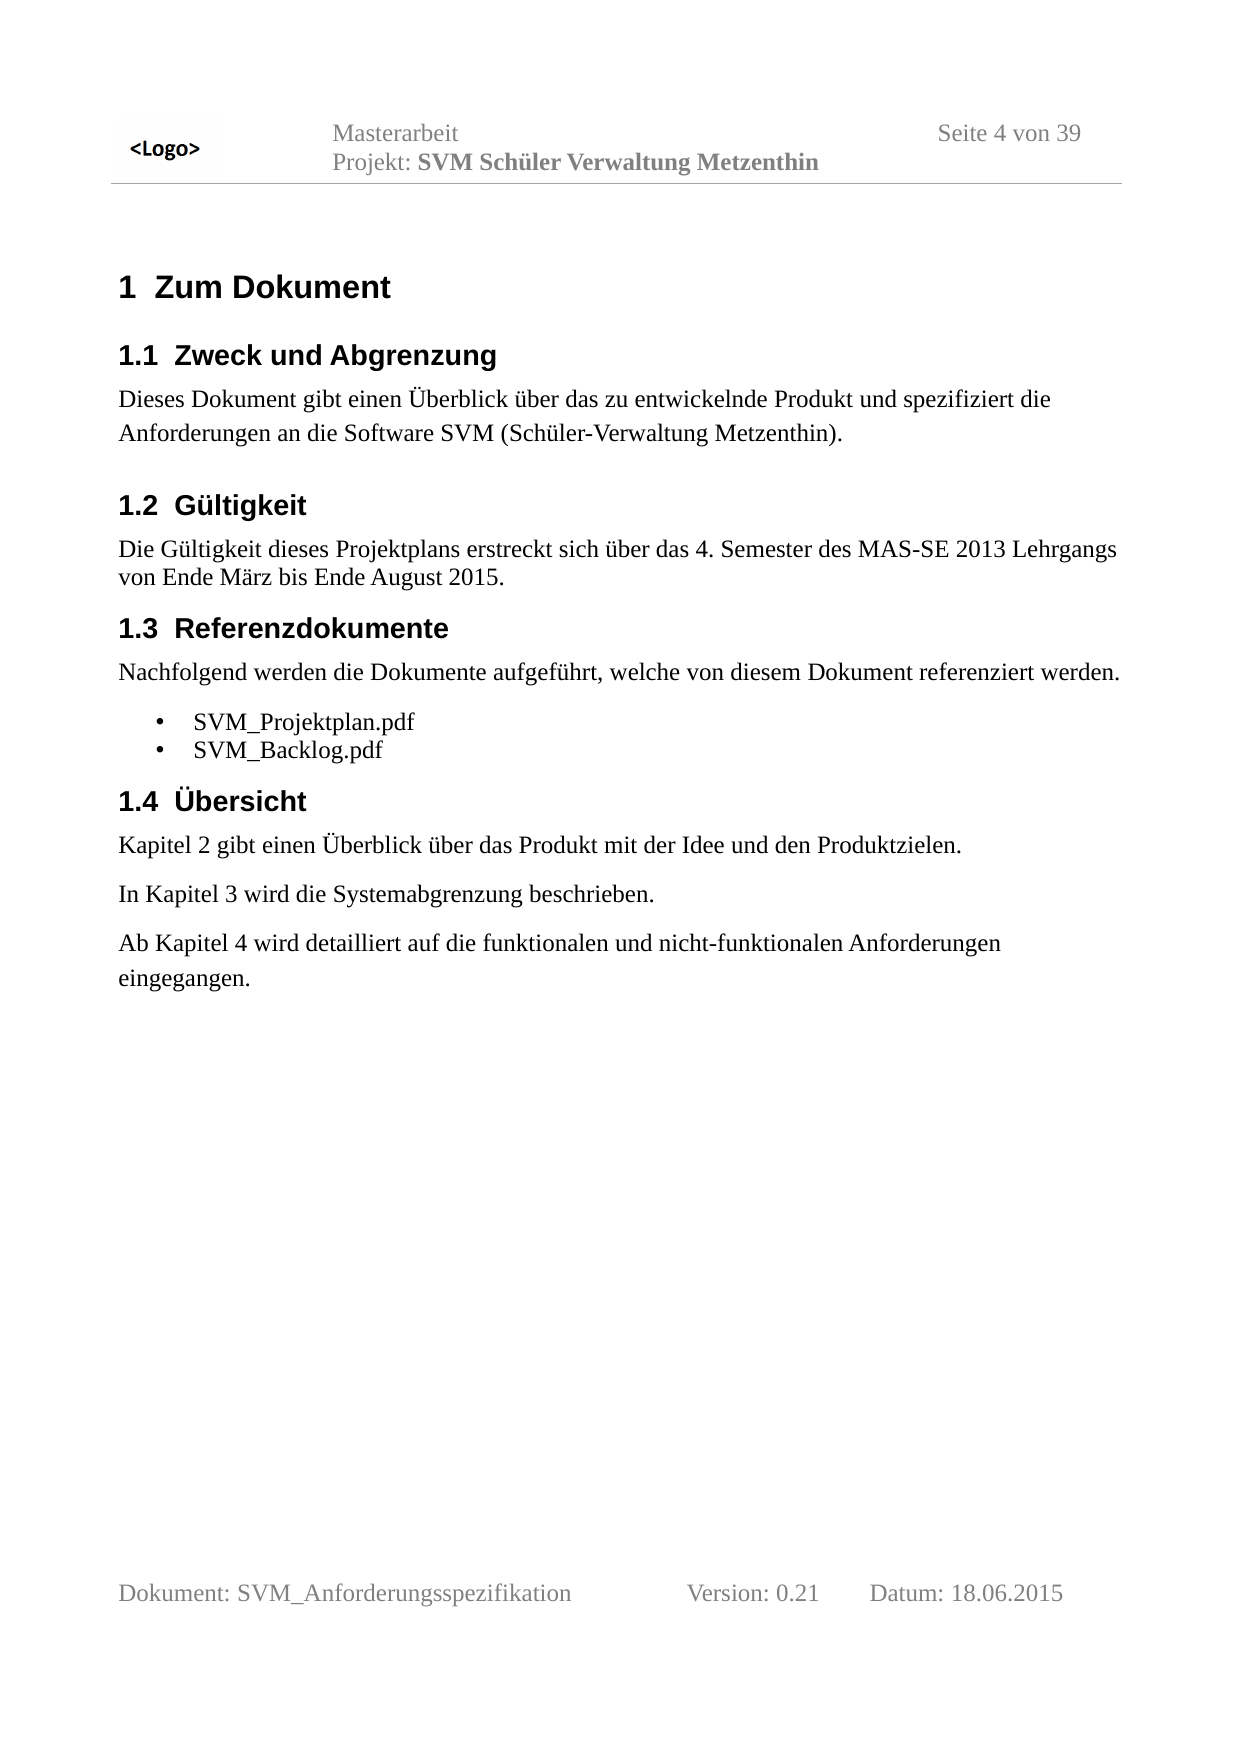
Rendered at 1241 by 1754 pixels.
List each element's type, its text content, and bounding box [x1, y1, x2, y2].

text Die Gültigkeit dieses Projektplans erstreckt sich über das 4. Semester des MAS-SE 2013 Lehrgangs von Ende März bis Ende August 2015. [118, 534, 1122, 591]
text Dieses Dokument gibt einen Überblick über das zu entwickelnde Produkt und spezifiziert die Anforderungen an die Software SVM (Schüler-Verwaltung Metzenthin). [118, 384, 1122, 447]
text Ab Kapitel 4 wird detailliert auf die funktionalen und nicht-funktionalen Anforderungen eingegangen. [118, 928, 1122, 992]
picture [118, 118, 224, 183]
list SVM_Backlog.pdf [156, 735, 1122, 764]
text Kapitel 2 gibt einen Überblick über das Produkt mit der Idee und den Produktzielen. [118, 830, 1122, 859]
subtitle Zweck und Abgrenzung [118, 338, 1122, 371]
subtitle Zum Dokument [118, 267, 1122, 305]
subtitle Gültigkeit [118, 488, 1122, 521]
text Nachfolgend werden die Dokumente aufgeführt, welche von diesem Dokument referenziert werden. [118, 657, 1122, 686]
subtitle Referenzdokumente [118, 612, 1122, 645]
list SVM_Projektplan.pdf [156, 707, 1122, 735]
subtitle Übersicht [118, 785, 1122, 818]
text In Kapitel 3 wird die Systemabgrenzung beschrieben. [118, 879, 1122, 908]
